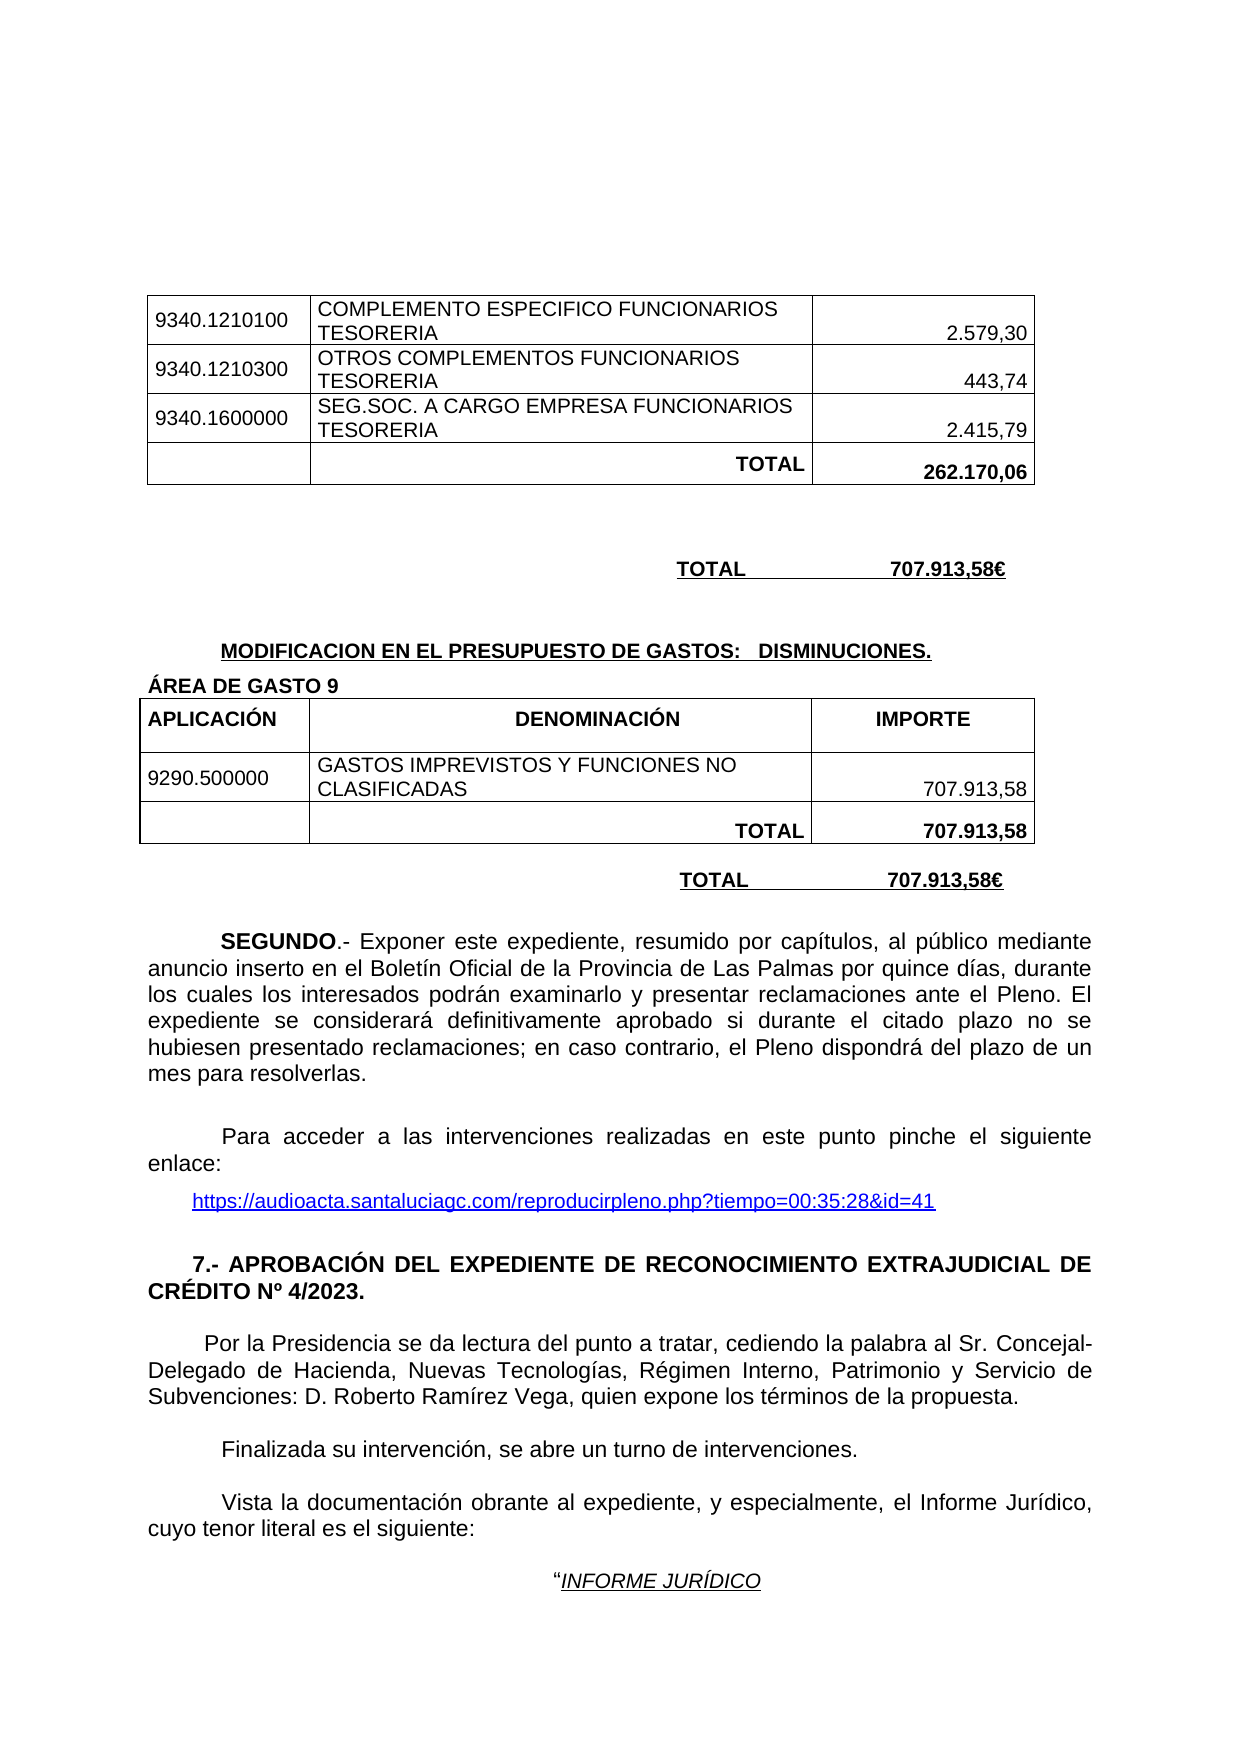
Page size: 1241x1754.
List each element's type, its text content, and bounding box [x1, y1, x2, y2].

table_header APLICACIÓN [141, 699, 309, 752]
text Vista la documentación obrante al expediente, y especialmente, el Informe Jurídico, cuyo tenor literal es el siguiente: [148, 1488, 1092, 1541]
table_cell TOTAL [310, 802, 811, 843]
table_header DENOMINACIÓN [310, 699, 811, 752]
text Para acceder a las intervenciones realizadas en este punto pinche el siguiente enlace: [148, 1123, 1092, 1176]
table_cell 9340.1210100 [148, 296, 310, 344]
table_cell 443,74 [813, 345, 1034, 393]
table_header IMPORTE [812, 699, 1034, 752]
text 7.- APROBACIÓN DEL EXPEDIENTE DE RECONOCIMIENTO EXTRAJUDICIAL DE CRÉDITO Nº 4/2023. [148, 1251, 1092, 1304]
text TOTAL 707.913,58€ [516, 557, 1092, 581]
table_cell COMPLEMENTO ESPECIFICO FUNCIONARIOS TESORERIA [311, 296, 812, 344]
table_cell 707.913,58 [812, 802, 1034, 843]
text ÁREA DE GASTO 9 [148, 673, 1092, 697]
table_cell 9340.1210300 [148, 345, 310, 393]
text SEGUNDO.- Exponer este expediente, resumido por capítulos, al público mediante anuncio inserto en el Boletín Oficial de la Provincia de Las Palmas por quince días, durante los cuales los interesados podrán examinarlo y presentar reclamaciones ante el Pleno. El expediente se considerará definitivamente aprobado si durante el citado plazo no se hubiesen presentado reclamaciones; en caso contrario, el Pleno dispondrá del plazo de un mes para resolverlas. [148, 928, 1092, 1086]
table_cell 707.913,58 [812, 753, 1034, 801]
text Finalizada su intervención, se abre un turno de intervenciones. [148, 1436, 1092, 1462]
text “INFORME JURÍDICO [148, 1567, 1092, 1594]
table_cell SEG.SOC. A CARGO EMPRESA FUNCIONARIOS TESORERIA [311, 394, 812, 442]
table_cell [141, 802, 309, 843]
text MODIFICACION EN EL PRESUPUESTO DE GASTOS: DISMINUCIONES. [148, 639, 1092, 663]
table_cell OTROS COMPLEMENTOS FUNCIONARIOS TESORERIA [311, 345, 812, 393]
text TOTAL 707.913,58€ [516, 868, 1092, 892]
table_cell [148, 443, 310, 484]
table_cell 9290.500000 [141, 753, 309, 801]
text Por la Presidencia se da lectura del punto a tratar, cediendo la palabra al Sr. Concejal-Delegado de Hacienda, Nuevas Tecnologías, Régimen Interno, Patrimonio y Servicio de Subvenciones: D. Roberto Ramírez Vega, quien expone los términos de la propuesta. [148, 1330, 1092, 1409]
text https://audioacta.santaluciagc.com/reproducirpleno.php?tiempo=00:35:28&id=41 [148, 1188, 1092, 1212]
table_cell 2.415,79 [813, 394, 1034, 442]
table_cell 9340.1600000 [148, 394, 310, 442]
table_cell 2.579,30 [813, 296, 1034, 344]
table_cell GASTOS IMPREVISTOS Y FUNCIONES NO CLASIFICADAS [310, 753, 811, 801]
table_cell TOTAL [311, 443, 812, 484]
table_cell 262.170,06 [813, 443, 1034, 484]
